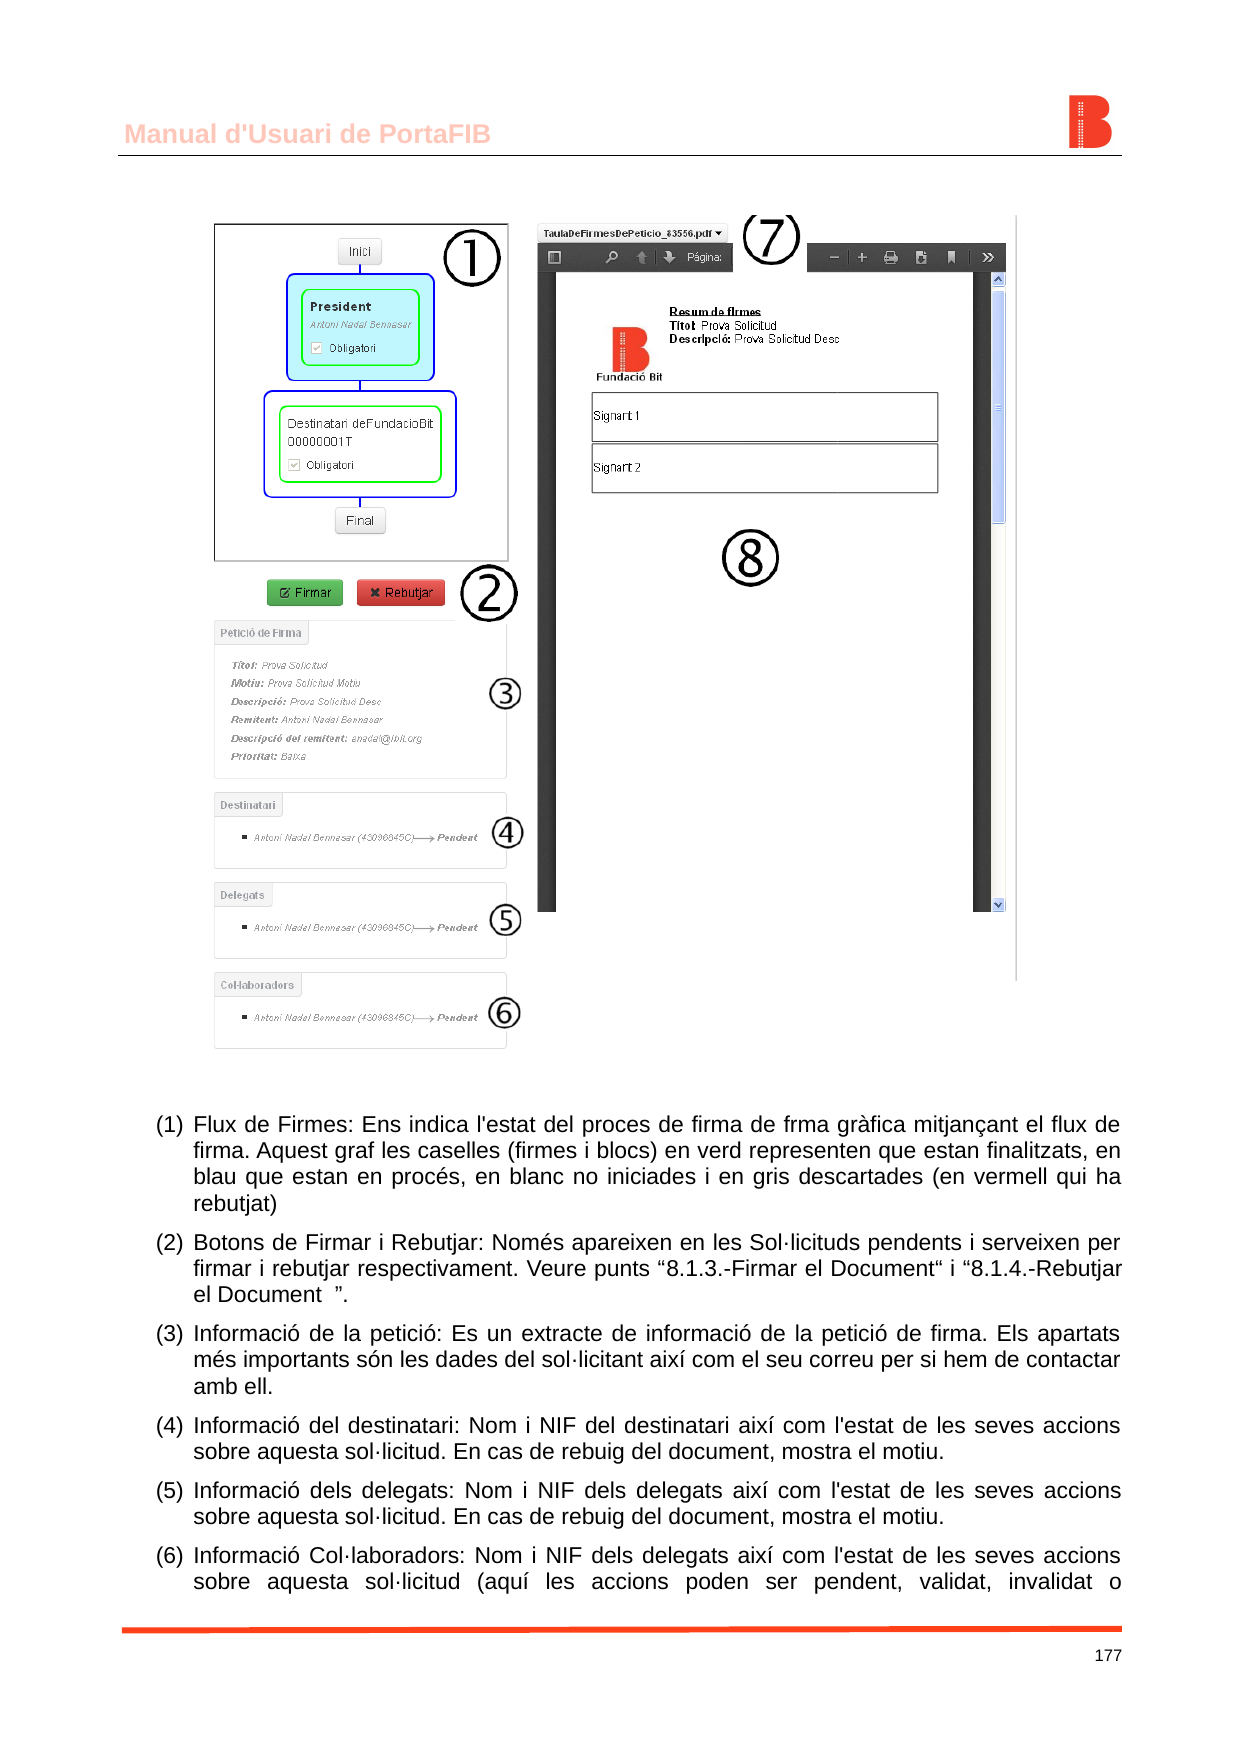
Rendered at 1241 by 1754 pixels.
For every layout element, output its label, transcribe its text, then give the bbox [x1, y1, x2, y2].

list Flux de Firmes: Ens indica l'estat del proces de firma de frma gràfica mitjançant el flux de firma. Aquest graf les caselles (firmes i blocs) en verd representen que estan finalitzats, en blau que estan en procés, en blanc no iniciades i en gris descartades (en vermell qui ha rebutjat) [156, 1111, 1122, 1216]
picture [1063, 94, 1117, 150]
picture [206, 215, 1034, 1060]
list Informació de la petició: Es un extracte de informació de la petició de firma. Els apartats més importants són les dades del sol·licitant així com el seu correu per si hem de contactar amb ell. [156, 1320, 1122, 1399]
list Informació dels delegats: Nom i NIF dels delegats així com l'estat de les seves accions sobre aquesta sol·licitud. En cas de rebuig del document, mostra el motiu. [156, 1477, 1122, 1529]
list Botons de Firmar i Rebutjar: Només apareixen en les Sol·licituds pendents i serveixen per firmar i rebutjar respectivament. Veure punts “8.1.3Firmar el Document“ i “8.1.4Rebutjar el Document ”. [156, 1228, 1122, 1307]
list Informació del destinatari: Nom i NIF del destinatari així com l'estat de les seves accions sobre aquesta sol·licitud. En cas de rebuig del document, mostra el motiu. [156, 1412, 1122, 1464]
list Informació Col·laboradors: Nom i NIF dels delegats així com l'estat de les seves accions sobre aquesta sol·licitud (aquí les accions poden ser pendent, validat, invalidat o [156, 1542, 1122, 1595]
